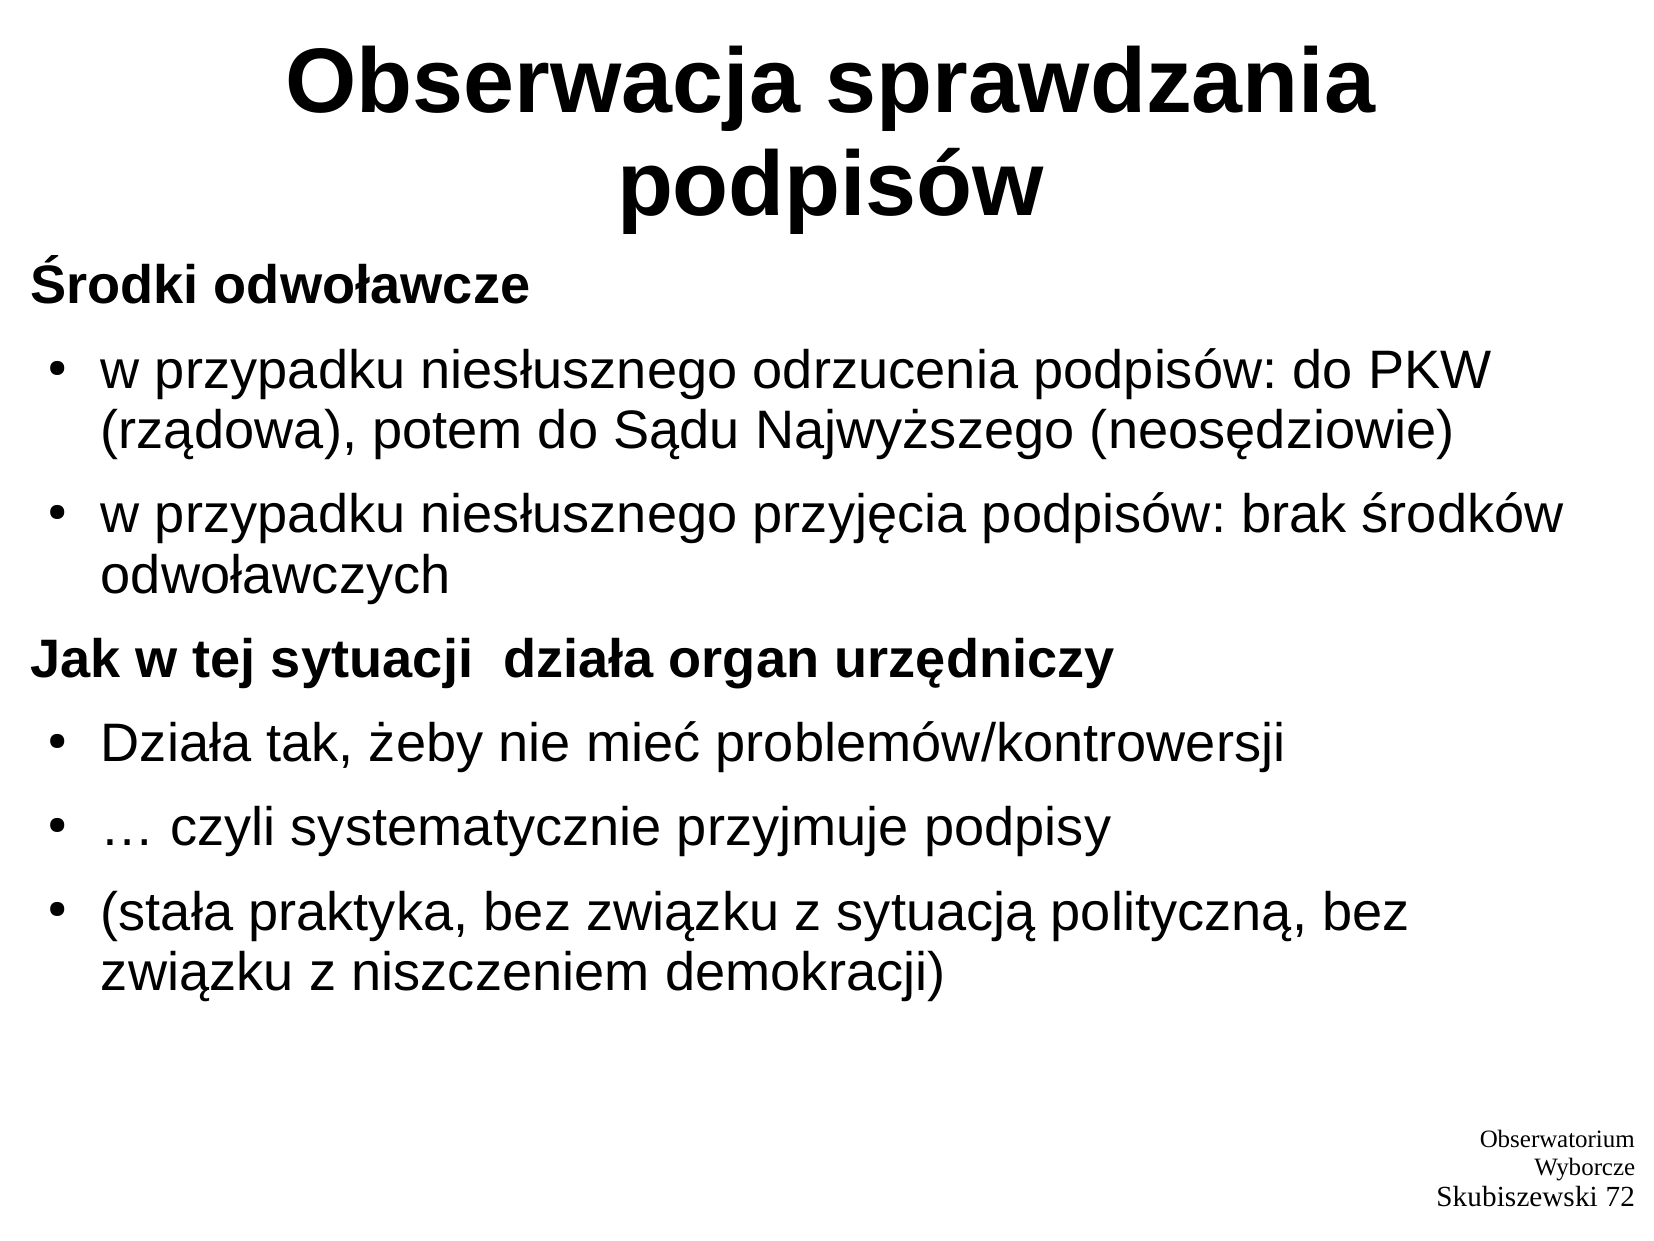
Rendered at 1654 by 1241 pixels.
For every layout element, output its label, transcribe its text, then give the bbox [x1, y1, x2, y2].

title Obserwacja sprawdzania podpisów [86, 30, 1576, 236]
list Środki odwoławcze w przypadku niesłusznego odrzucenia podpisów: do PKW (rządowa), potem do Sądu Najwyższego (neosędziowie) w przypadku niesłusznego przyjęcia podpisów: brak środków odwoławczych Jak w tej sytuacji działa organ urzędniczy Działa tak, żeby nie mieć problemów/kontrowersji … czyli systematycznie przyjmuje podpisy (stała praktyka, bez związku z sytuacją polityczną, bez związku z niszczeniem demokracji) [30, 255, 1621, 1216]
